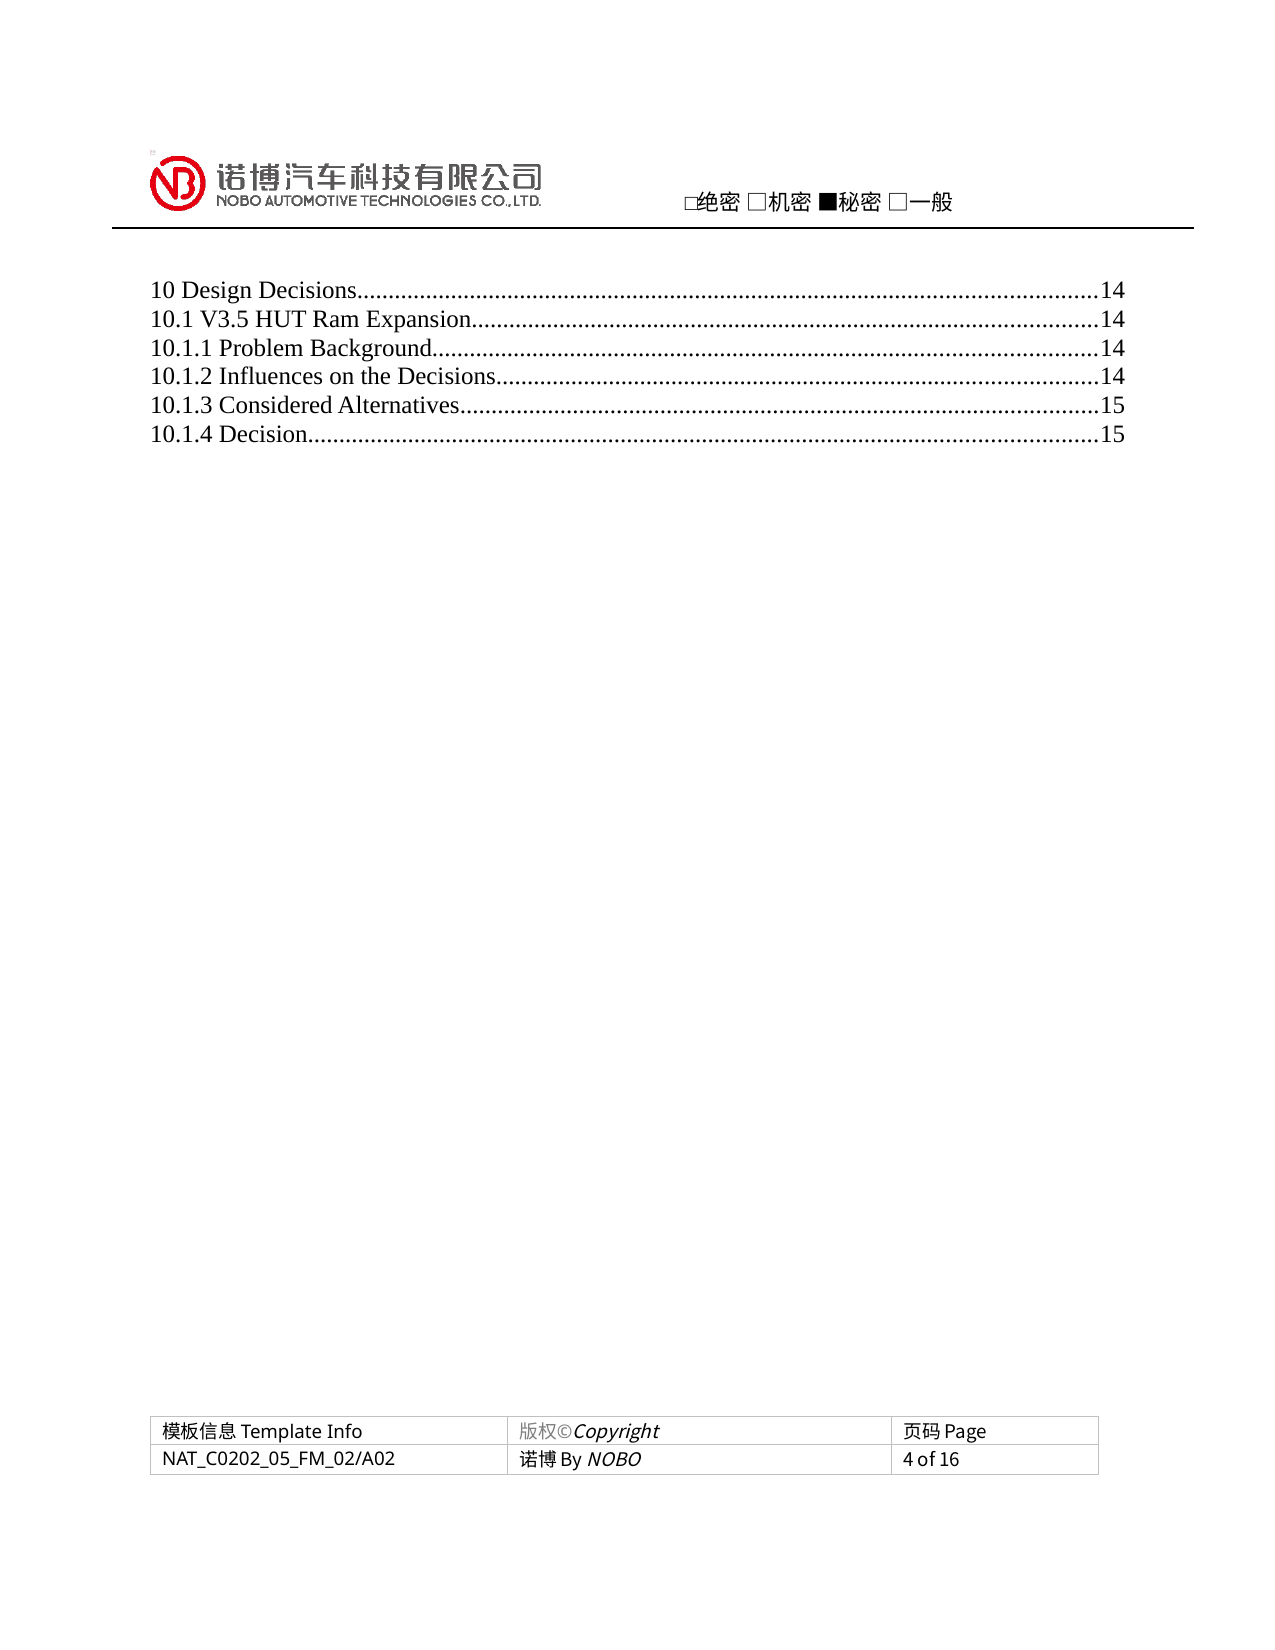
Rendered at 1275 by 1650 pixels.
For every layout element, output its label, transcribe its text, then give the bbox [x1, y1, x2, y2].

picture [150, 149, 541, 211]
text 10.1.3 Considered Alternatives 15 [150, 390, 1125, 419]
text 10.1 V3.5 HUT Ram Expansion 14 [150, 304, 1125, 333]
text 10.1.4 Decision 15 [150, 419, 1125, 448]
text 10.1.2 Influences on the Decisions 14 [150, 361, 1125, 390]
text 10.1.1 Problem Background 14 [150, 333, 1125, 361]
text 10 Design Decisions 14 [150, 275, 1125, 304]
